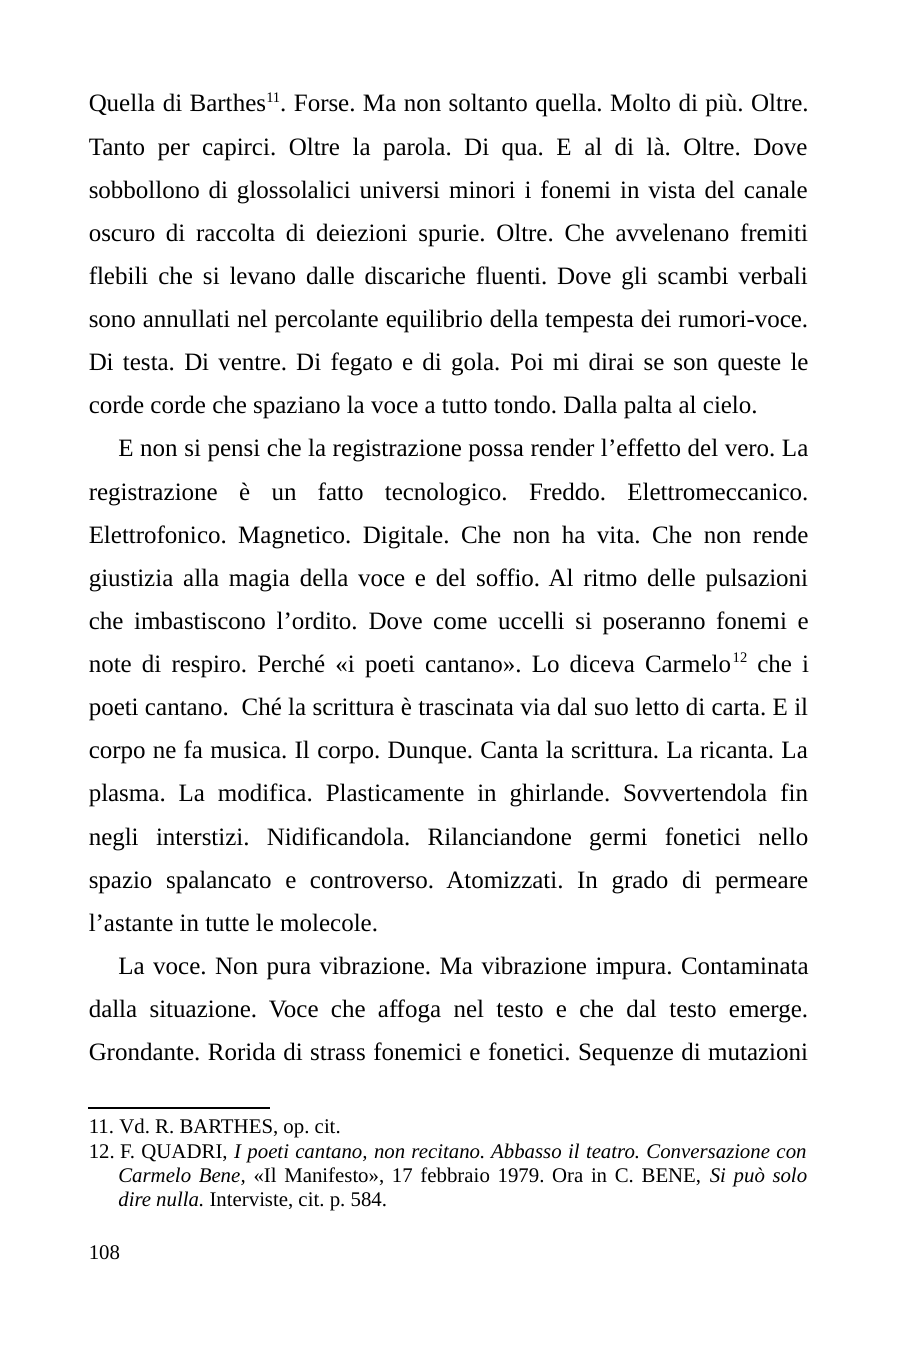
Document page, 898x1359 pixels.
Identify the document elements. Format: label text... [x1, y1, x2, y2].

text Quella di Barthes. Forse. Ma non soltanto quella. Molto di più. Oltre. Tanto per capirci. Oltre la parola. Di qua. E al di là. Oltre. Dove sobbollono di glossolalici universi minori i fonemi in vista del canale oscuro di raccolta di deiezioni spurie. Oltre. Che avvelenano fremiti flebili che si levano dalle discariche fluenti. Dove gli scambi verbali sono annullati nel percolante equilibrio della tempesta dei rumori-voce. Di testa. Di ventre. Di fegato e di gola. Poi mi dirai se son queste le corde corde che spaziano la voce a tutto tondo. Dalla palta al cielo. [88, 88, 809, 419]
text E non si pensi che la registrazione possa render l’effetto del vero. La registrazione è un fatto tecnologico. Freddo. Elettromeccanico. Elettrofonico. Magnetico. Digitale. Che non ha vita. Che non rende giustizia alla magia della voce e del soffio. Al ritmo delle pulsazioni che imbastiscono l’ordito. Dove come uccelli si poseranno fonemi e note di respiro. Perché «i poeti cantano». Lo diceva Carmelo che i poeti cantano. Ché la scrittura è trascinata via dal suo letto di carta. E il corpo ne fa musica. Il corpo. Dunque. Canta la scrittura. La ricanta. La plasma. La modifica. Plasticamente in ghirlande. Sovvertendola fin negli interstizi. Nidificandola. Rilanciandone germi fonetici nello spazio spalancato e controverso. Atomizzati. In grado di permeare l’astante in tutte le molecole. [88, 433, 809, 937]
text Vd. R. BARTHES, op. cit. [88, 1114, 809, 1138]
text La voce. Non pura vibrazione. Ma vibrazione impura. Contaminata dalla situazione. Voce che affoga nel testo e che dal testo emerge. Grondante. Rorida di strass fonemici e fonetici. Sequenze di mutazioni [88, 951, 809, 1066]
text F. QUADRI, I poeti cantano, non recitano. Abbasso il teatro. Conversazione con Carmelo Bene, «Il Manifesto», 17 febbraio 1979. Ora in C. BENE, Si può solo dire nulla. Interviste, cit. p. 584. [88, 1138, 809, 1211]
